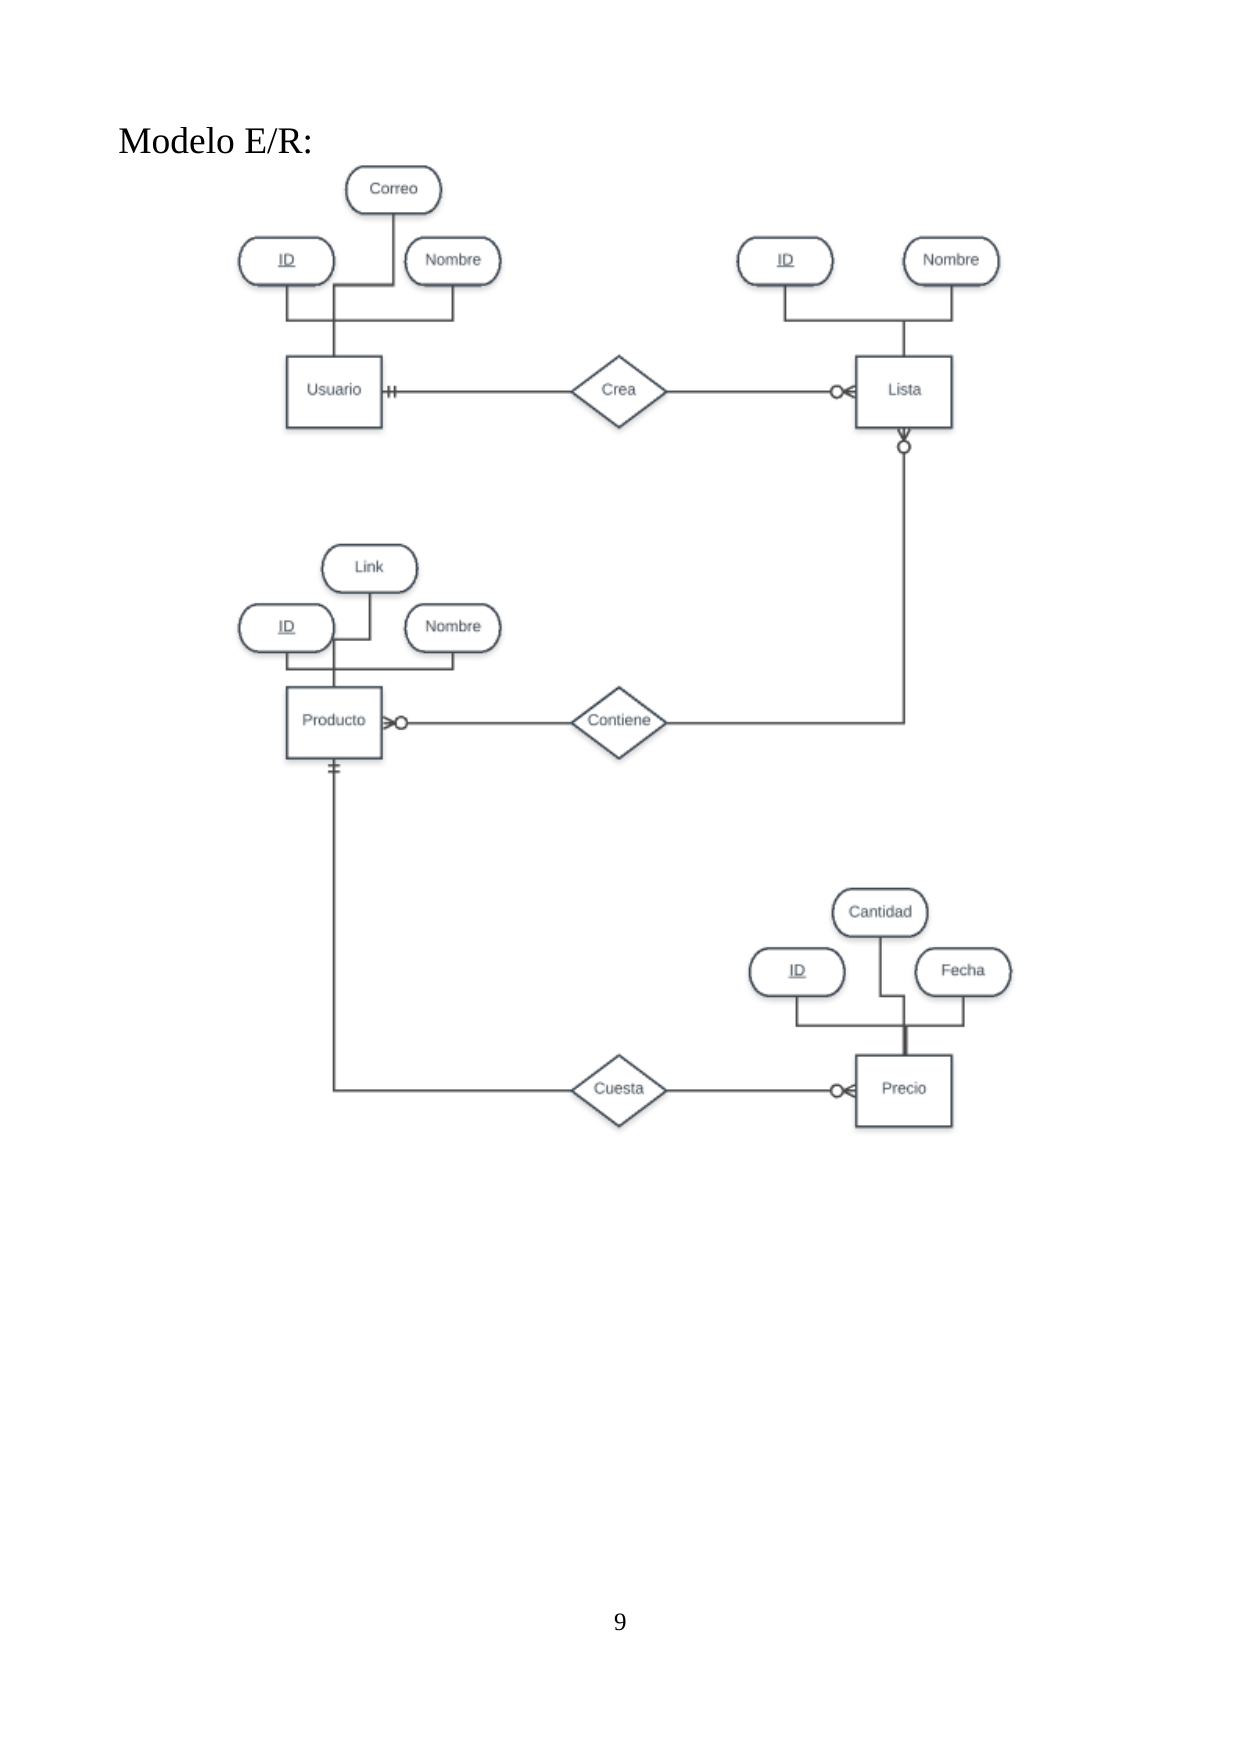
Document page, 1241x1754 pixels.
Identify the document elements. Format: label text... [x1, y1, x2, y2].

picture [222, 161, 1018, 1146]
text Modelo E/R: [118, 118, 1122, 161]
